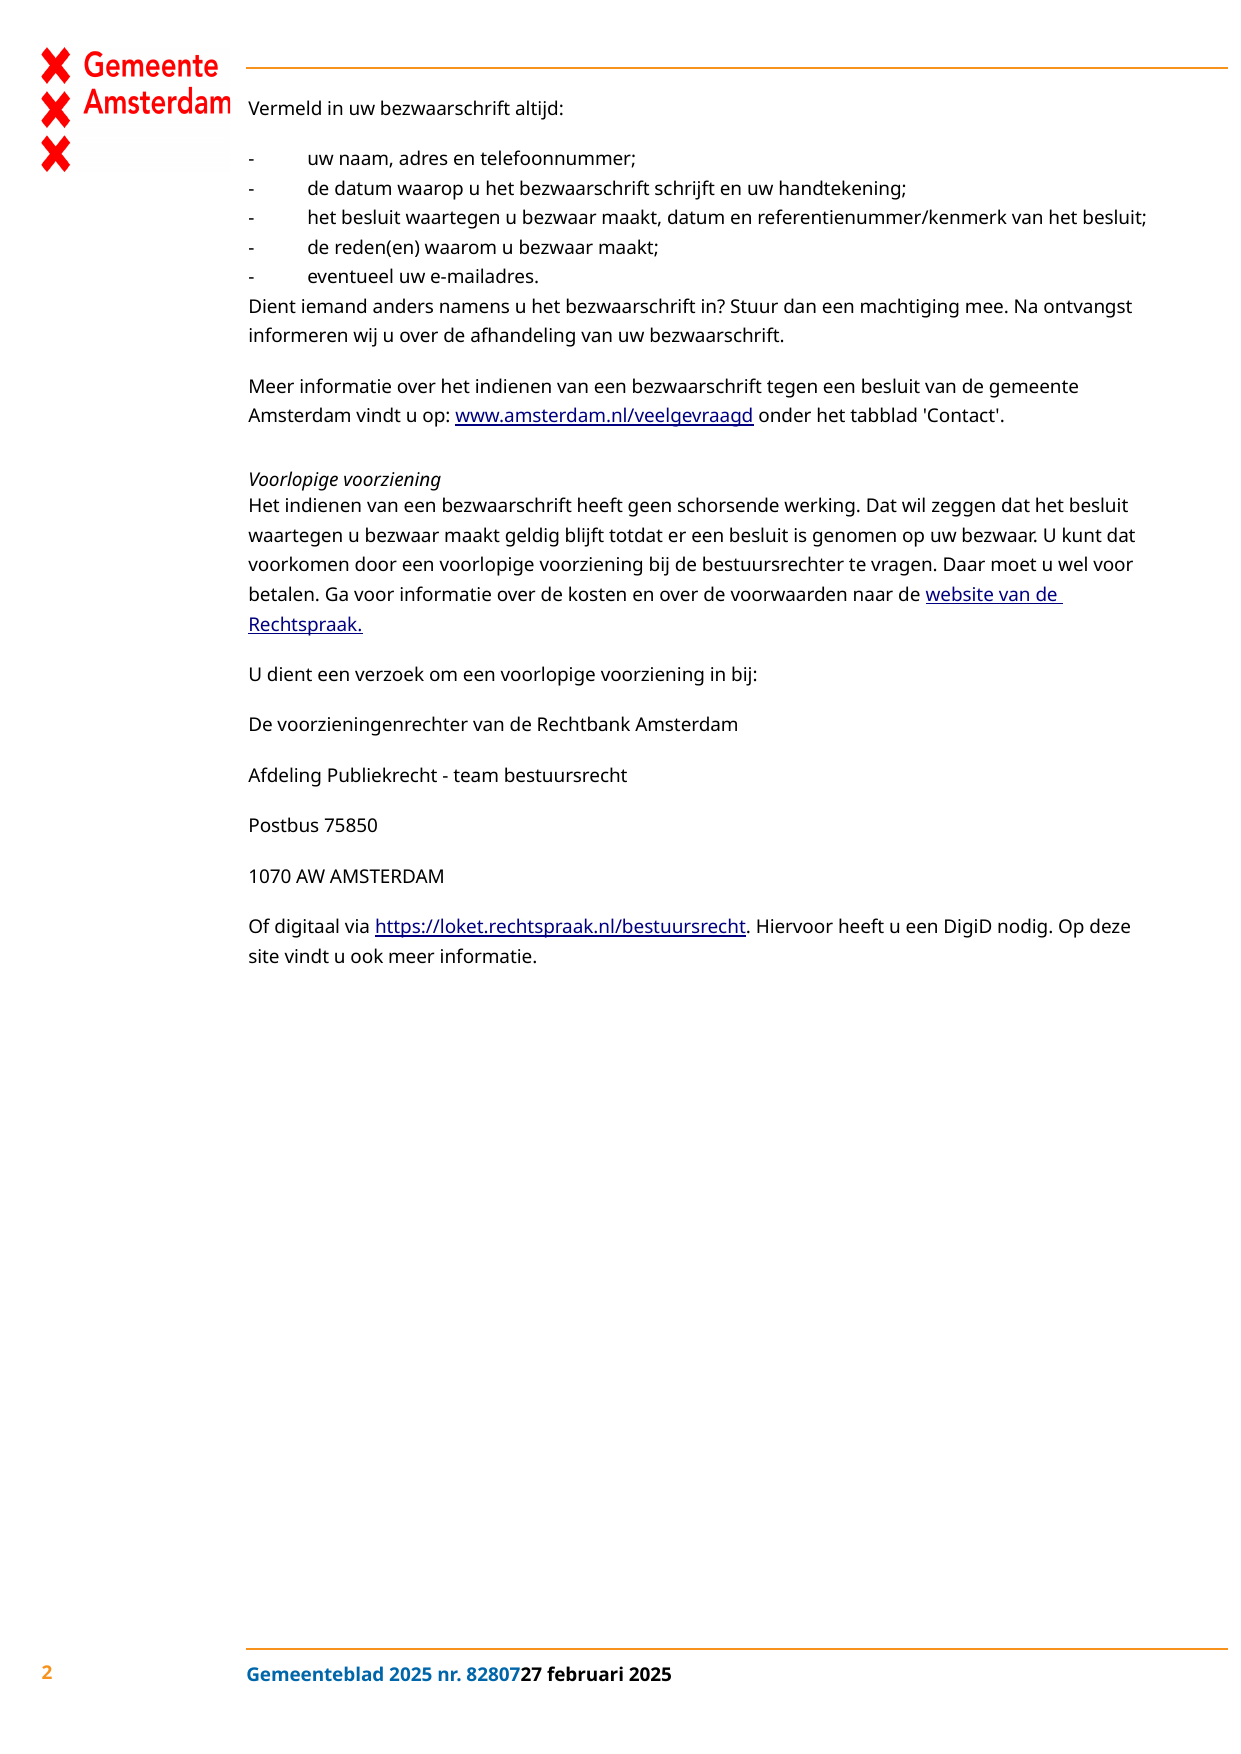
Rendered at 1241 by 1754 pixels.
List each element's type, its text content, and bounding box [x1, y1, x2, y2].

text Afdeling Publiekrecht - team bestuursrecht [248, 762, 1152, 788]
list het besluit waartegen u bezwaar maakt, datum en referentienummer/kenmerk van het besluit; [248, 204, 1152, 230]
text Of digitaal via https://loket.rechtspraak.nl/bestuursrecht. Hiervoor heeft u een DigiD nodig. Op deze site vindt u ook meer informatie. [248, 913, 1152, 968]
text De voorzieningenrechter van de Rechtbank Amsterdam [248, 712, 1152, 737]
list de reden(en) waarom u bezwaar maakt; [248, 234, 1152, 260]
text Voorlopige voorziening [248, 467, 1152, 492]
list de datum waarop u het bezwaarschrift schrijft en uw handtekening; [248, 175, 1152, 201]
list eventueel uw e-mailadres. [248, 263, 1152, 289]
text Dient iemand anders namens u het bezwaarschrift in? Stuur dan een machtiging mee. Na ontvangst informeren wij u over de afhandeling van uw bezwaarschrift. [248, 293, 1152, 348]
text Postbus 75850 [248, 812, 1152, 838]
text 1070 AW AMSTERDAM [248, 863, 1152, 888]
picture [41, 47, 231, 172]
text Vermeld in uw bezwaarschrift altijd: [248, 95, 1152, 121]
text Het indienen van een bezwaarschrift heeft geen schorsende werking. Dat wil zeggen dat het besluit waartegen u bezwaar maakt geldig blijft totdat er een besluit is genomen op uw bezwaar. U kunt dat voorkomen door een voorlopige voorziening bij de bestuursrechter te vragen. Daar moet u wel voor betalen. Ga voor informatie over de kosten en over de voorwaarden naar de website van de Rechtspraak. [248, 492, 1152, 636]
list uw naam, adres en telefoonnummer; [248, 145, 1152, 171]
text Meer informatie over het indienen van een bezwaarschrift tegen een besluit van de gemeente Amsterdam vindt u op: www.amsterdam.nl/veelgevraagd onder het tabblad 'Contact'. [248, 373, 1152, 428]
text U dient een verzoek om een voorlopige voorziening in bij: [248, 661, 1152, 687]
